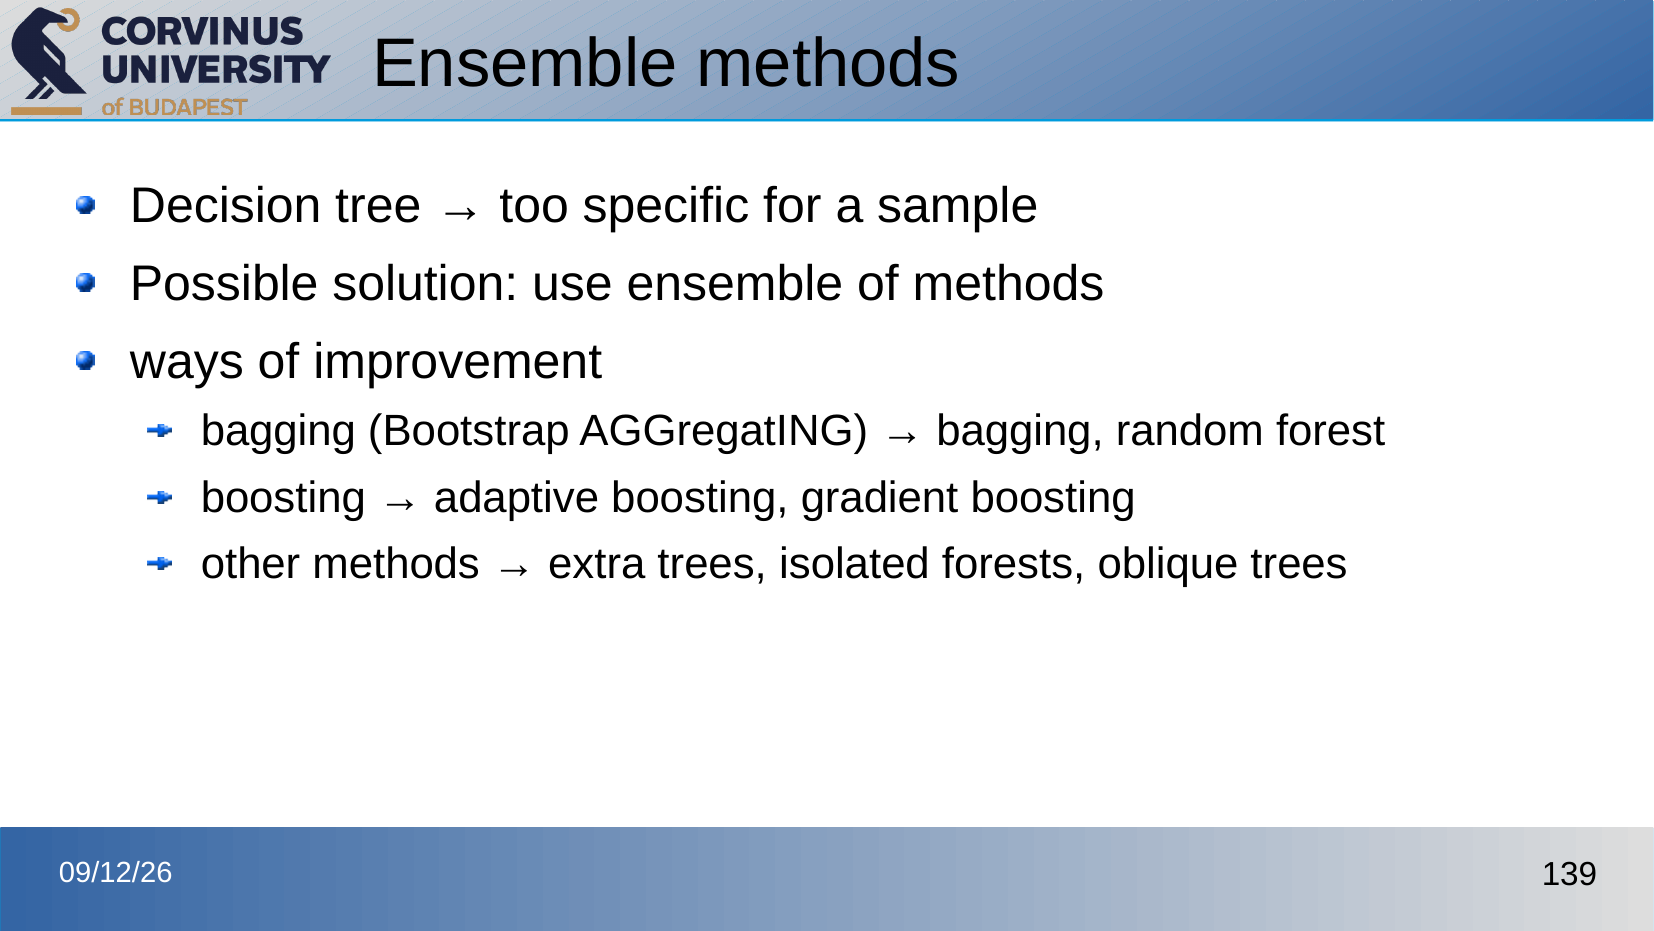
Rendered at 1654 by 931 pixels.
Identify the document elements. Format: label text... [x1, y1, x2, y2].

list Decision tree → too specific for a sample Possible solution: use ensemble of methods ways of improvement bagging (Bootstrap AGGregatING) → bagging, random forest boosting → adaptive boosting, gradient boosting other methods → extra trees, isolated forests, oblique trees [59, 177, 1595, 768]
picture [11, 7, 331, 115]
title Ensemble methods [372, 23, 1625, 103]
